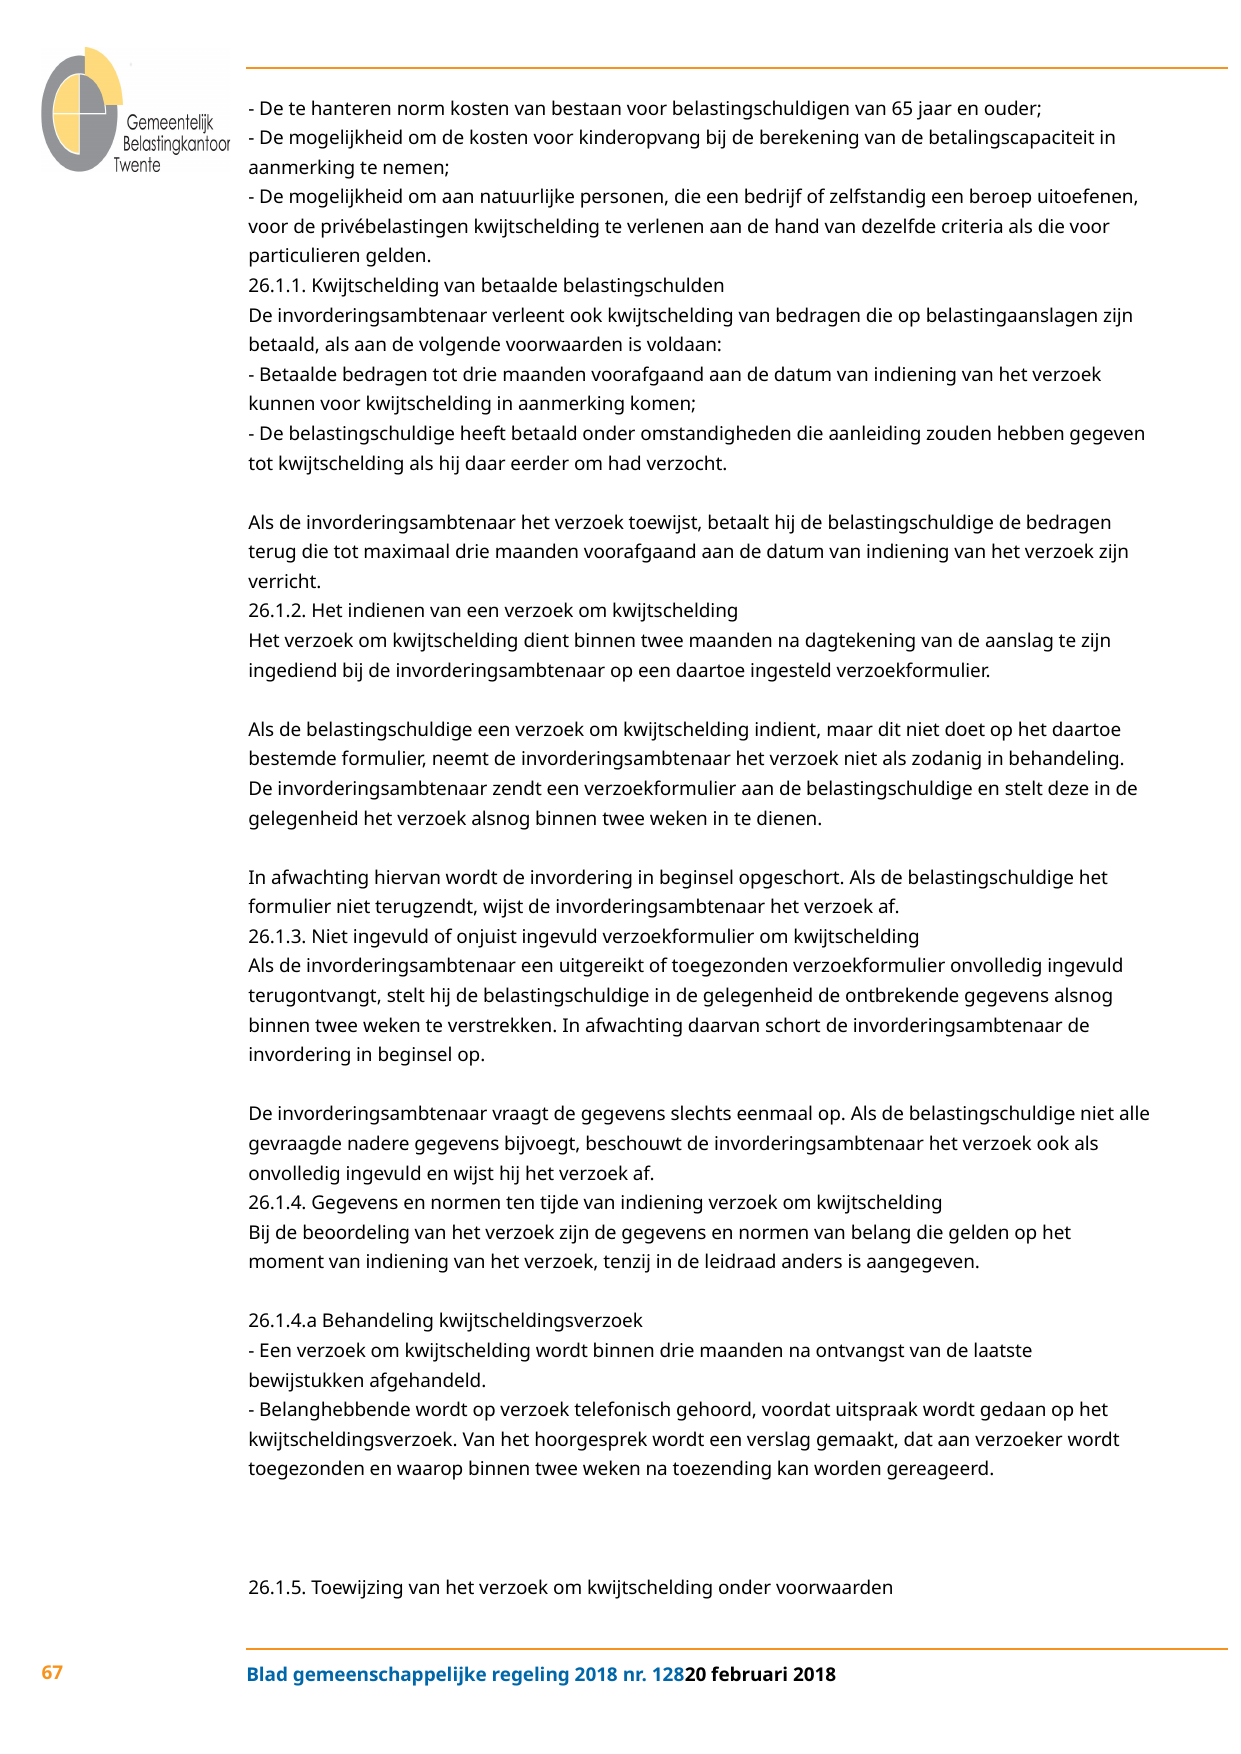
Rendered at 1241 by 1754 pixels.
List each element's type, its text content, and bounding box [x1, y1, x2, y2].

text Als de invorderingsambtenaar een uitgereikt of toegezonden verzoekformulier onvolledig ingevuld terugontvangt, stelt hij de belastingschuldige in de gelegenheid de ontbrekende gegevens alsnog binnen twee weken te verstrekken. In afwachting daarvan schort de invorderingsambtenaar de invordering in beginsel op. [248, 953, 1152, 1067]
text 26.1.1. Kwijtschelding van betaalde belastingschulden [248, 272, 1152, 298]
text - De belastingschuldige heeft betaald onder omstandigheden die aanleiding zouden hebben gegeven tot kwijtschelding als hij daar eerder om had verzocht. [248, 420, 1152, 476]
text Bij de beoordeling van het verzoek zijn de gegevens en normen van belang die gelden op het moment van indiening van het verzoek, tenzij in de leidraad anders is aangegeven. [248, 1219, 1152, 1274]
text Het verzoek om kwijtschelding dient binnen twee maanden na dagtekening van de aanslag te zijn ingediend bij de invorderingsambtenaar op een daartoe ingesteld verzoekformulier. [248, 627, 1152, 683]
text - De te hanteren norm kosten van bestaan voor belastingschuldigen van 65 jaar en ouder; [248, 95, 1152, 121]
text In afwachting hiervan wordt de invordering in beginsel opgeschort. Als de belastingschuldige het formulier niet terugzendt, wijst de invorderingsambtenaar het verzoek af. [248, 864, 1152, 919]
text - De mogelijkheid om aan natuurlijke personen, die een bedrijf of zelfstandig een beroep uitoefenen, voor de privébelastingen kwijtschelding te verlenen aan de hand van dezelfde criteria als die voor particulieren gelden. [248, 183, 1152, 268]
text 26.1.4. Gegevens en normen ten tijde van indiening verzoek om kwijtschelding [248, 1189, 1152, 1215]
text 26.1.5. Toewijzing van het verzoek om kwijtschelding onder voorwaarden [248, 1574, 1152, 1600]
text - Een verzoek om kwijtschelding wordt binnen drie maanden na ontvangst van de laatste bewijstukken afgehandeld. [248, 1337, 1152, 1393]
text - De mogelijkheid om de kosten voor kinderopvang bij de berekening van de betalingscapaciteit in aanmerking te nemen; [248, 124, 1152, 180]
text De invorderingsambtenaar verleent ook kwijtschelding van bedragen die op belastingaanslagen zijn betaald, als aan de volgende voorwaarden is voldaan: [248, 302, 1152, 357]
text - Belanghebbende wordt op verzoek telefonisch gehoord, voordat uitspraak wordt gedaan op het kwijtscheldingsverzoek. Van het hoorgesprek wordt een verslag gemaakt, dat aan verzoeker wordt toegezonden en waarop binnen twee weken na toezending kan worden gereageerd. [248, 1396, 1152, 1481]
text De invorderingsambtenaar vraagt de gegevens slechts eenmaal op. Als de belastingschuldige niet alle gevraagde nadere gegevens bijvoegt, beschouwt de invorderingsambtenaar het verzoek ook als onvolledig ingevuld en wijst hij het verzoek af. [248, 1101, 1152, 1186]
text Als de belastingschuldige een verzoek om kwijtschelding indient, maar dit niet doet op het daartoe bestemde formulier, neemt de invorderingsambtenaar het verzoek niet als zodanig in behandeling. De invorderingsambtenaar zendt een verzoekformulier aan de belastingschuldige en stelt deze in de gelegenheid het verzoek alsnog binnen twee weken in te dienen. [248, 716, 1152, 831]
text 26.1.3. Niet ingevuld of onjuist ingevuld verzoekformulier om kwijtschelding [248, 923, 1152, 949]
text 26.1.4.a Behandeling kwijtscheldingsverzoek [248, 1308, 1152, 1333]
text 26.1.2. Het indienen van een verzoek om kwijtschelding [248, 598, 1152, 623]
text Als de invorderingsambtenaar het verzoek toewijst, betaalt hij de belastingschuldige de bedragen terug die tot maximaal drie maanden voorafgaand aan de datum van indiening van het verzoek zijn verricht. [248, 509, 1152, 594]
text - Betaalde bedragen tot drie maanden voorafgaand aan de datum van indiening van het verzoek kunnen voor kwijtschelding in aanmerking komen; [248, 361, 1152, 416]
picture [41, 47, 231, 172]
